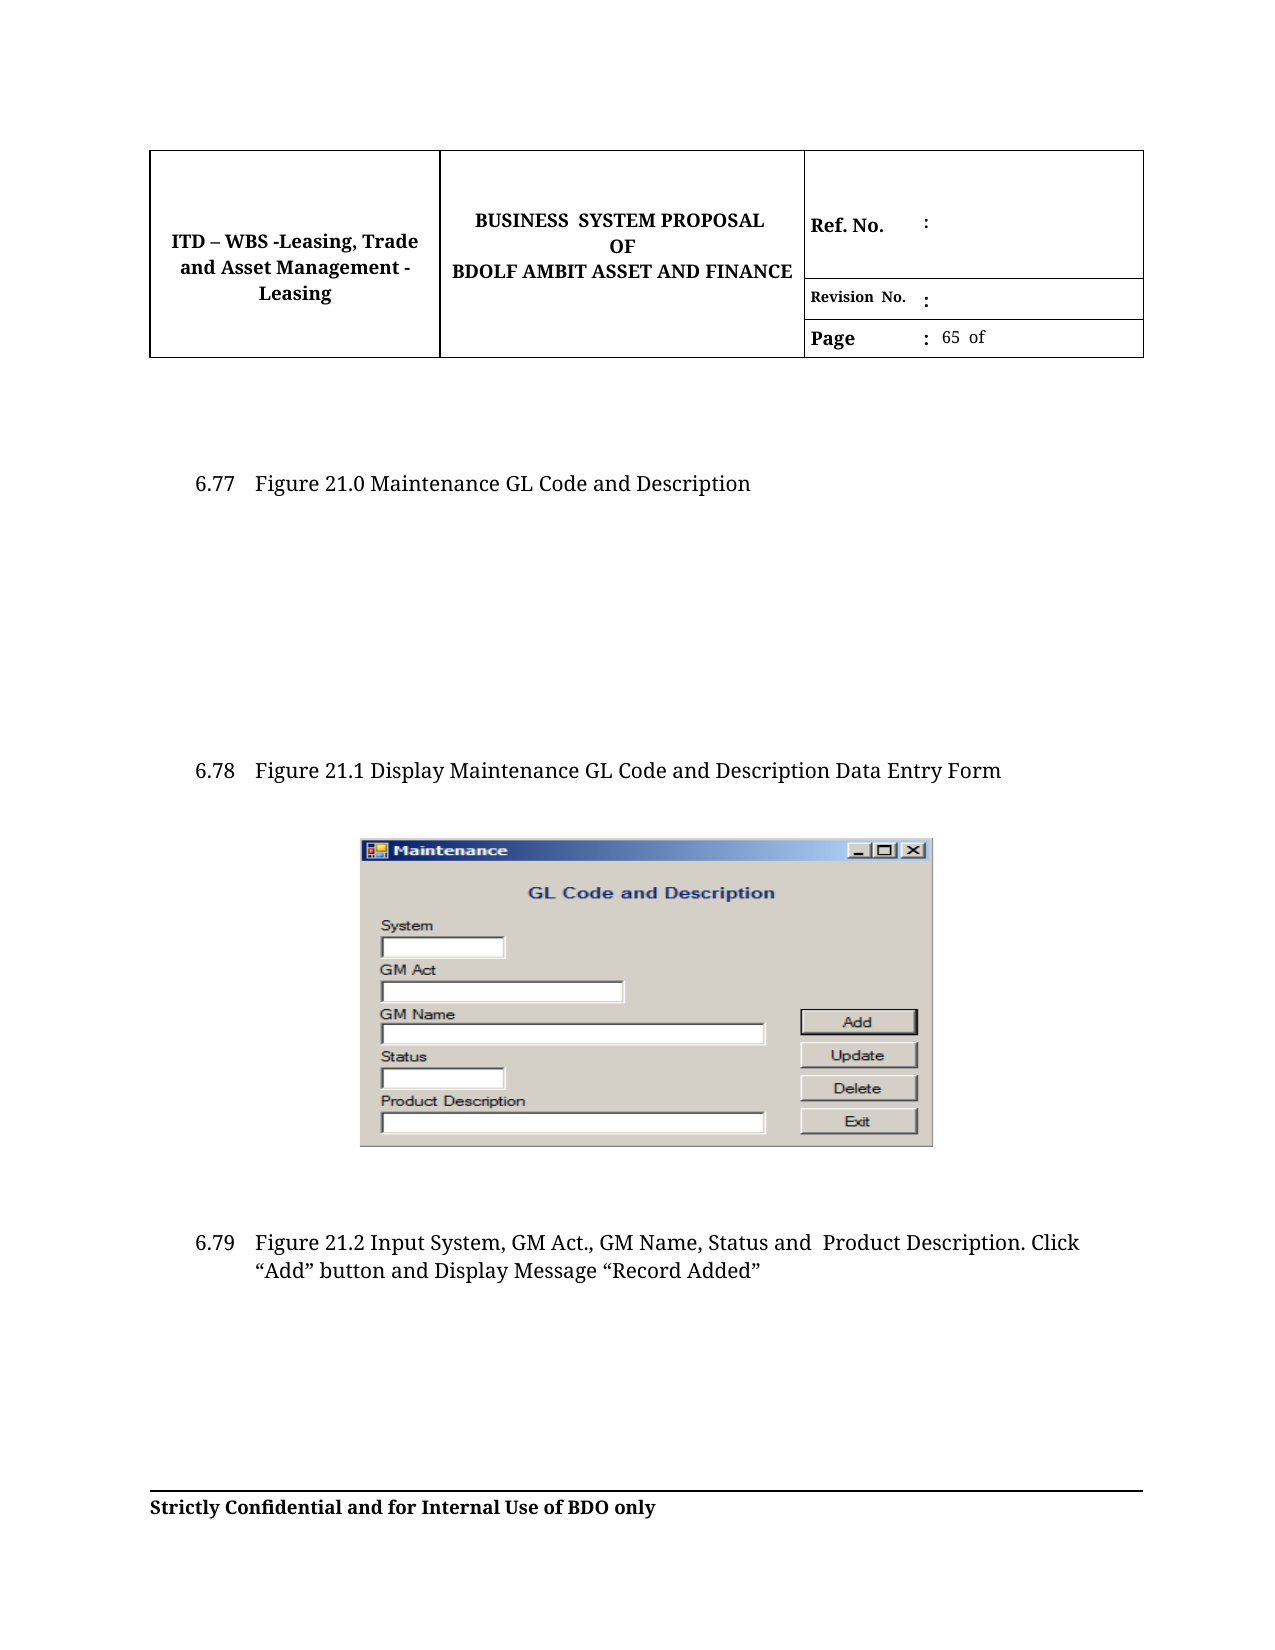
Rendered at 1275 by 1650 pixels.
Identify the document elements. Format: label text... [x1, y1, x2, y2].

list Figure 21.2 Input System, GM Act., GM Name, Status and Product Description. Click “Add” button and Display Message “Record Added” [195, 1228, 1143, 1285]
picture [359, 838, 934, 1147]
list Figure 21.0 Maintenance GL Code and Description [195, 469, 1143, 498]
list Figure 21.1 Display Maintenance GL Code and Description Data Entry Form [195, 756, 1143, 784]
